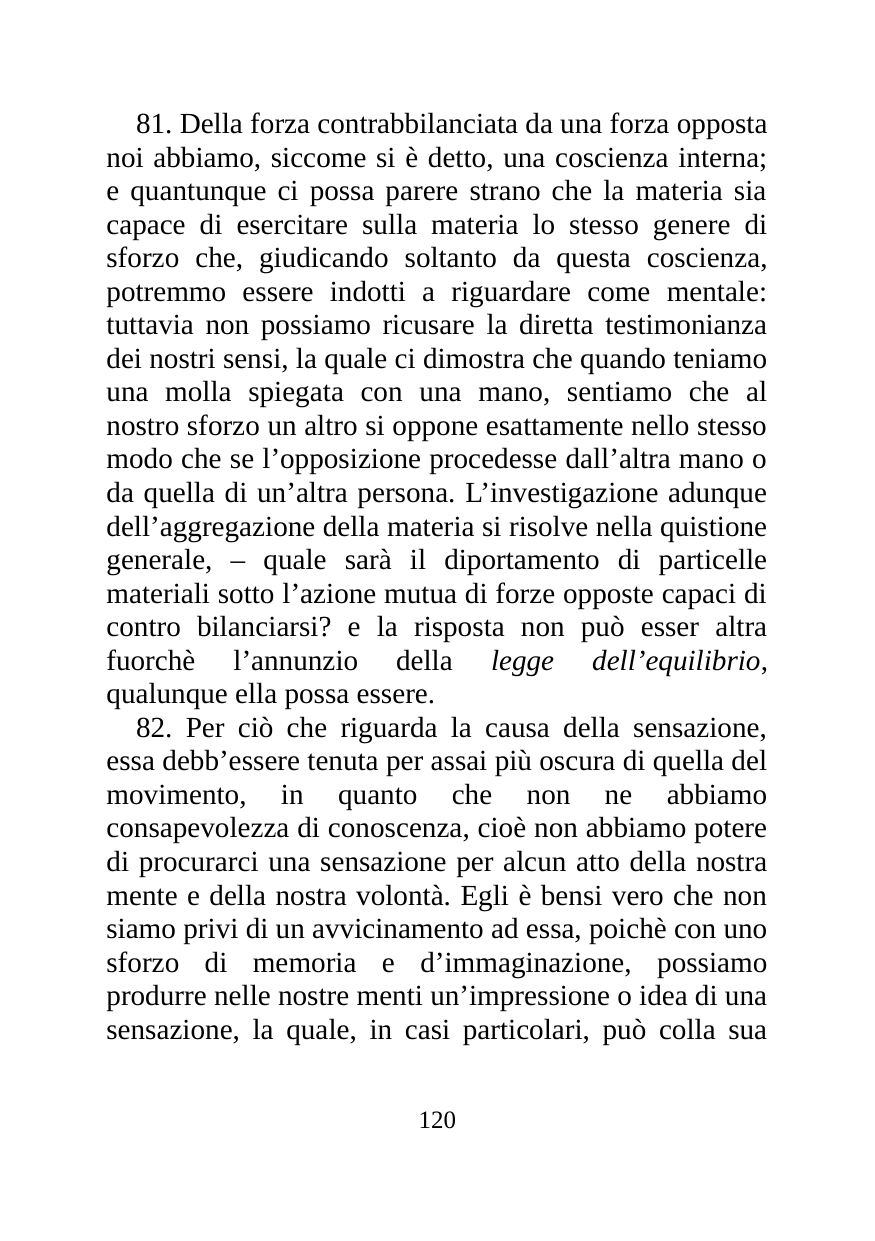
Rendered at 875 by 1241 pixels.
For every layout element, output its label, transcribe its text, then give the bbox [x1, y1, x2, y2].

text 82. Per ciò che riguarda la causa della sensazione, essa debb’essere tenuta per assai più oscura di quella del movimento, in quanto che non ne abbiamo consapevolezza di conoscenza, cioè non abbiamo potere di procurarci una sensazione per alcun atto della nostra mente e della nostra volontà. Egli è bensi vero che non siamo privi di un avvicinamento ad essa, poichè con uno sforzo di memoria e d’immaginazione, possiamo produrre nelle nostre menti un’impressione o idea di una sensazione, la quale, in casi particolari, può colla sua [106, 710, 768, 1045]
text 81. Della forza contrabbilanciata da una forza opposta noi abbiamo, siccome si è detto, una coscienza interna; e quantunque ci possa parere strano che la materia sia capace di esercitare sulla materia lo stesso genere di sforzo che, giudicando soltanto da questa coscienza, potremmo essere indotti a riguardare come mentale: tuttavia non possiamo ricusare la diretta testimonianza dei nostri sensi, la quale ci dimostra che quando teniamo una molla spiegata con una mano, sentiamo che al nostro sforzo un altro si oppone esattamente nello stesso modo che se l’opposizione procedesse dall’altra mano o da quella di un’altra persona. L’investigazione adunque dell’aggregazione della materia si risolve nella quistione generale, – quale sarà il diportamento di particelle materiali sotto l’azione mutua di forze opposte capaci di contro bilanciarsi? e la risposta non può esser altra fuorchè l’annunzio della legge dell’equilibrio, qualunque ella possa essere. [106, 106, 768, 710]
